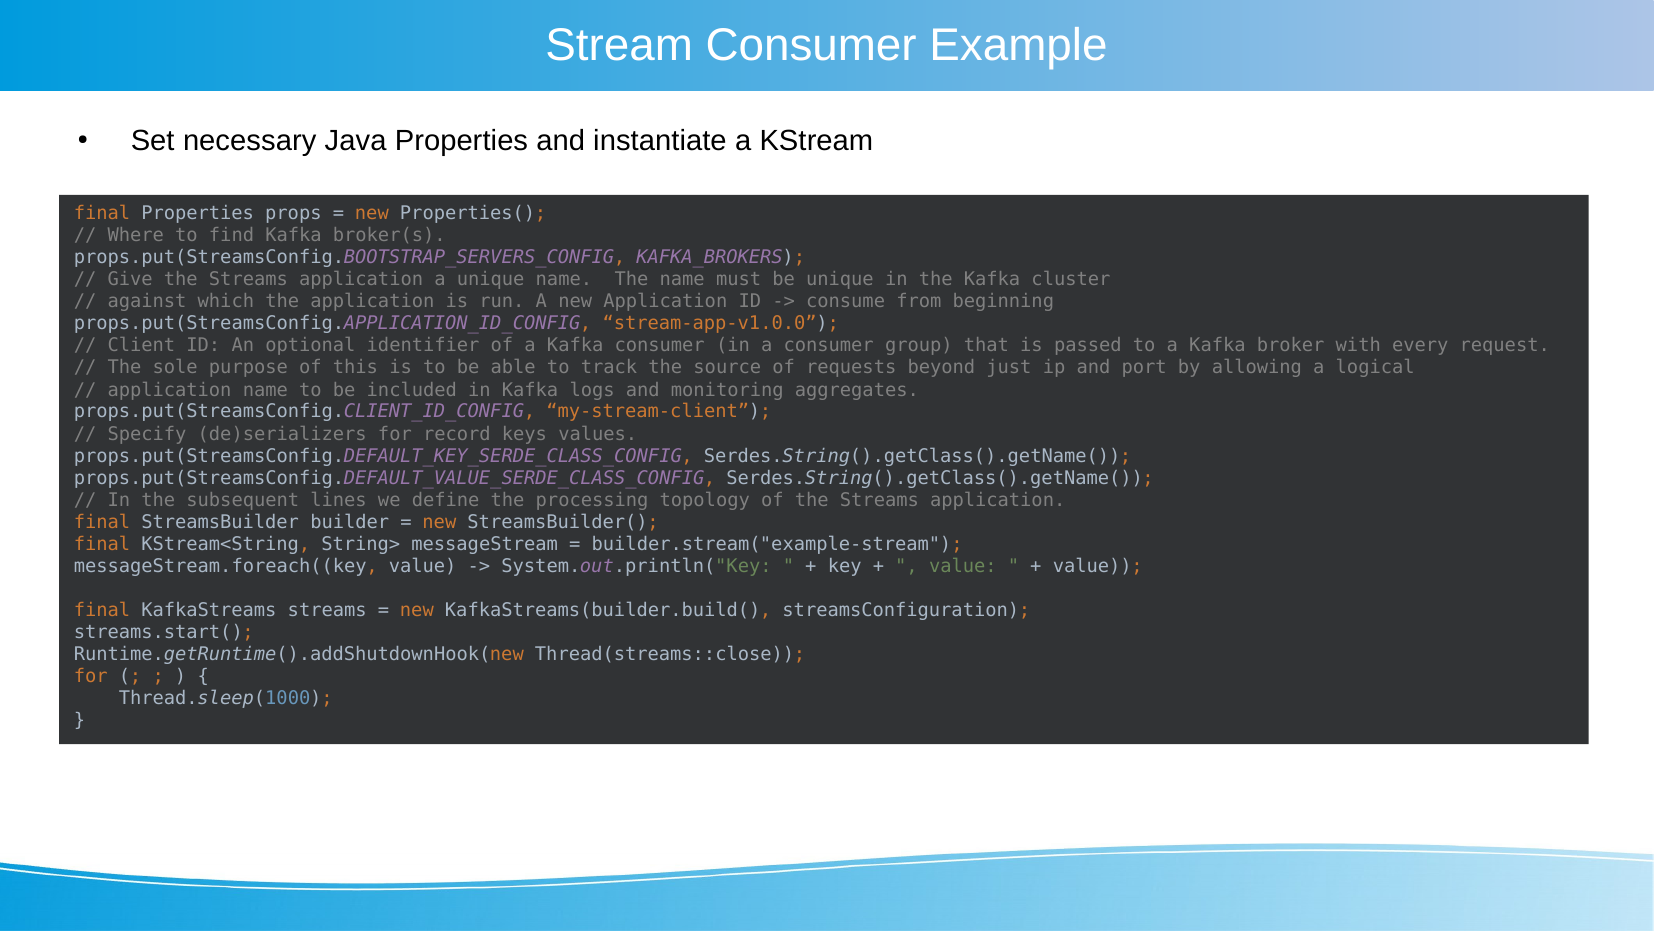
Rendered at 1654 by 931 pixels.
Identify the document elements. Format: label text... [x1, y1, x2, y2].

text_box final Properties props = new Properties(); // Where to find Kafka broker(s). props.put(StreamsConfig.BOOTSTRAP_SERVERS_CONFIG, KAFKA_BROKERS); // Give the Streams application a unique name. The name must be unique in the Kafka cluster // against which the application is run. A new Application ID -> consume from beginning props.put(StreamsConfig.APPLICATION_ID_CONFIG, “stream-app-v1.0.0”); // Client ID: An optional identifier of a Kafka consumer (in a consumer group) that is passed to a Kafka broker with every request. // The sole purpose of this is to be able to track the source of requests beyond just ip and port by allowing a logical // application name to be included in Kafka logs and monitoring aggregates. props.put(StreamsConfig.CLIENT_ID_CONFIG, “my-stream-client”); // Specify (de)serializers for record keys values. props.put(StreamsConfig.DEFAULT_KEY_SERDE_CLASS_CONFIG, Serdes.String().getClass().getName()); props.put(StreamsConfig.DEFAULT_VALUE_SERDE_CLASS_CONFIG, Serdes.String().getClass().getName()); // In the subsequent lines we define the processing topology of the Streams application. final StreamsBuilder builder = new StreamsBuilder(); final KStream<String, String> messageStream = builder.stream("example-stream"); messageStream.foreach((key, value) -> System.out.println("Key: " + key + ", value: " + value)); final KafkaStreams streams = new KafkaStreams(builder.build(), streamsConfiguration); streams.start(); Runtime.getRuntime().addShutdownHook(new Thread(streams::close)); for (; ; ) { Thread.sleep(1000); } [59, 194, 1589, 745]
title Stream Consumer Example [82, 5, 1571, 85]
picture [0, 843, 1654, 931]
list Set necessary Java Properties and instantiate a KStream [60, 123, 1591, 833]
